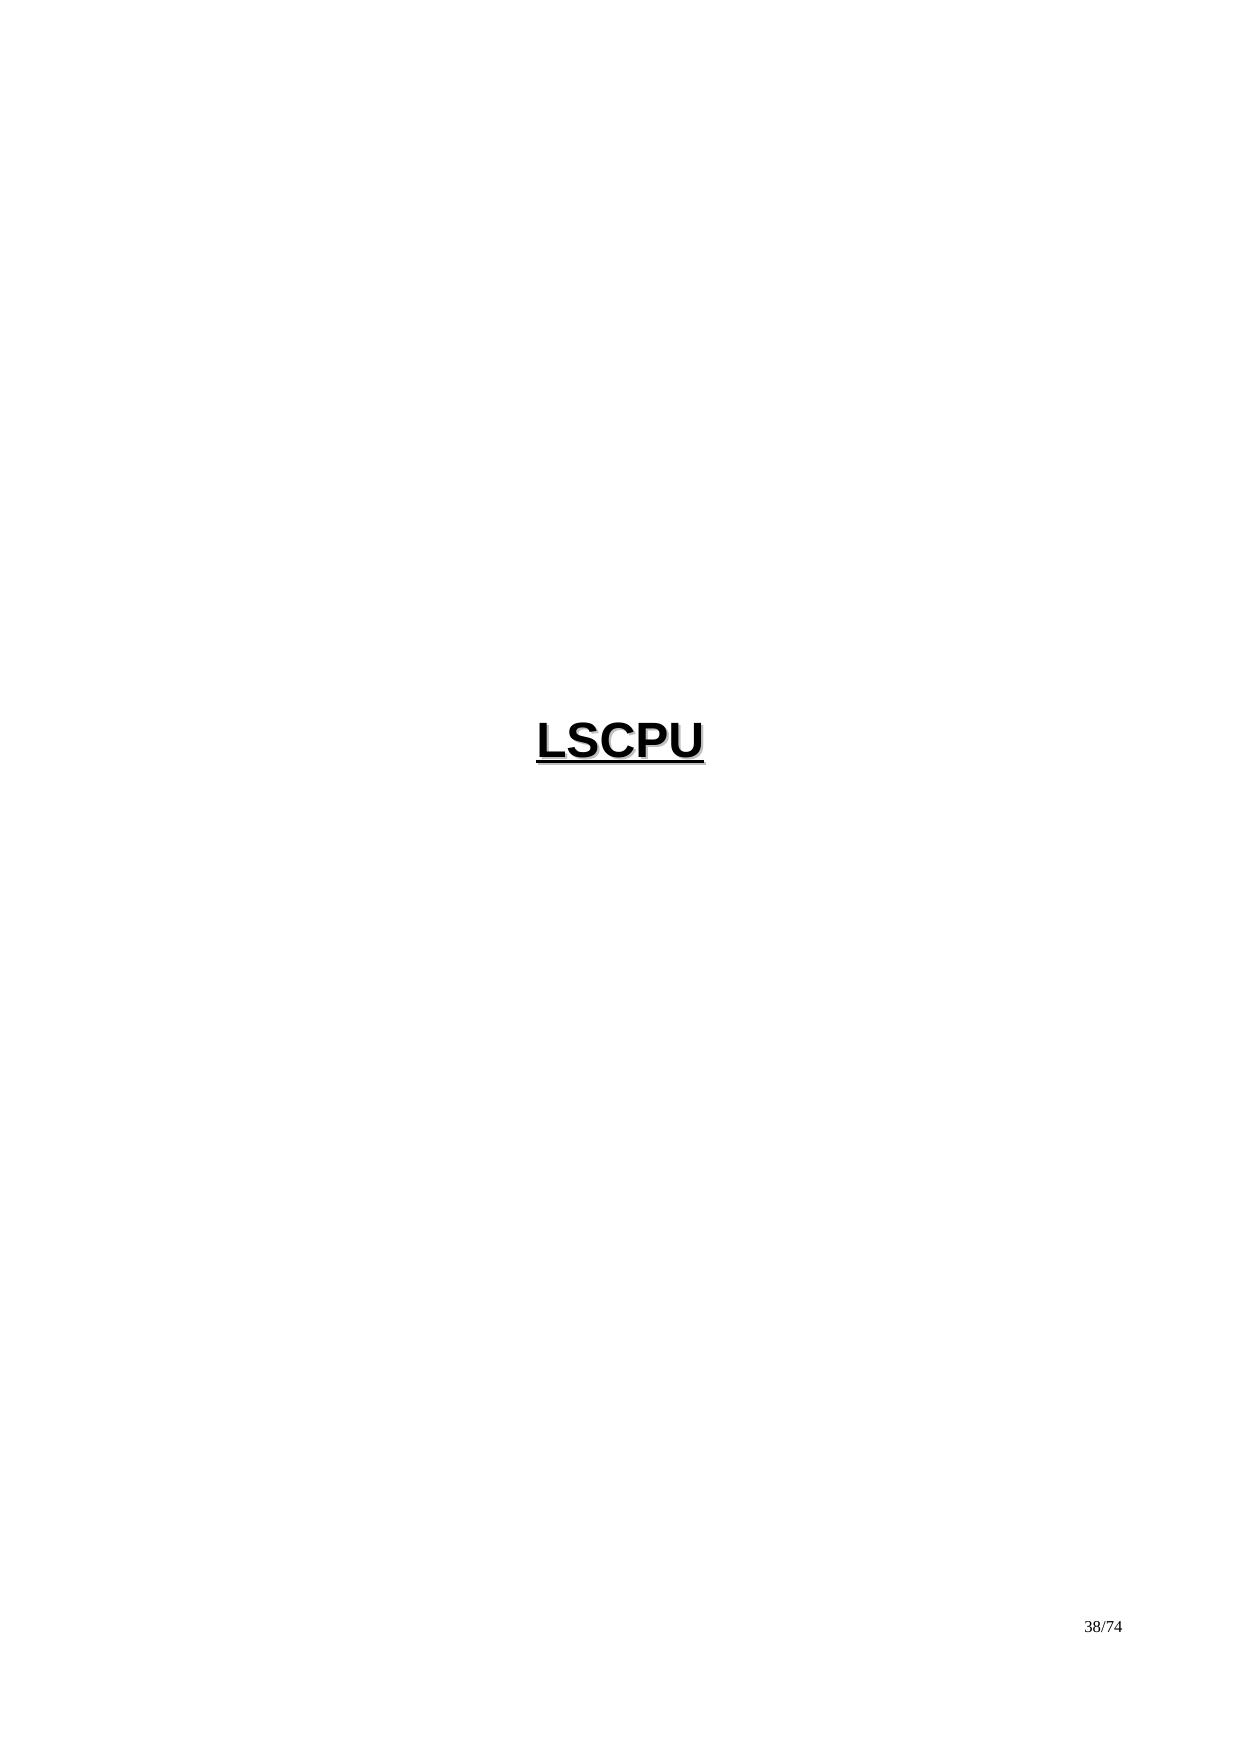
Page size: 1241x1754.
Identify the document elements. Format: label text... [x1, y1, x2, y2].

subtitle LSCPU [118, 711, 1122, 768]
